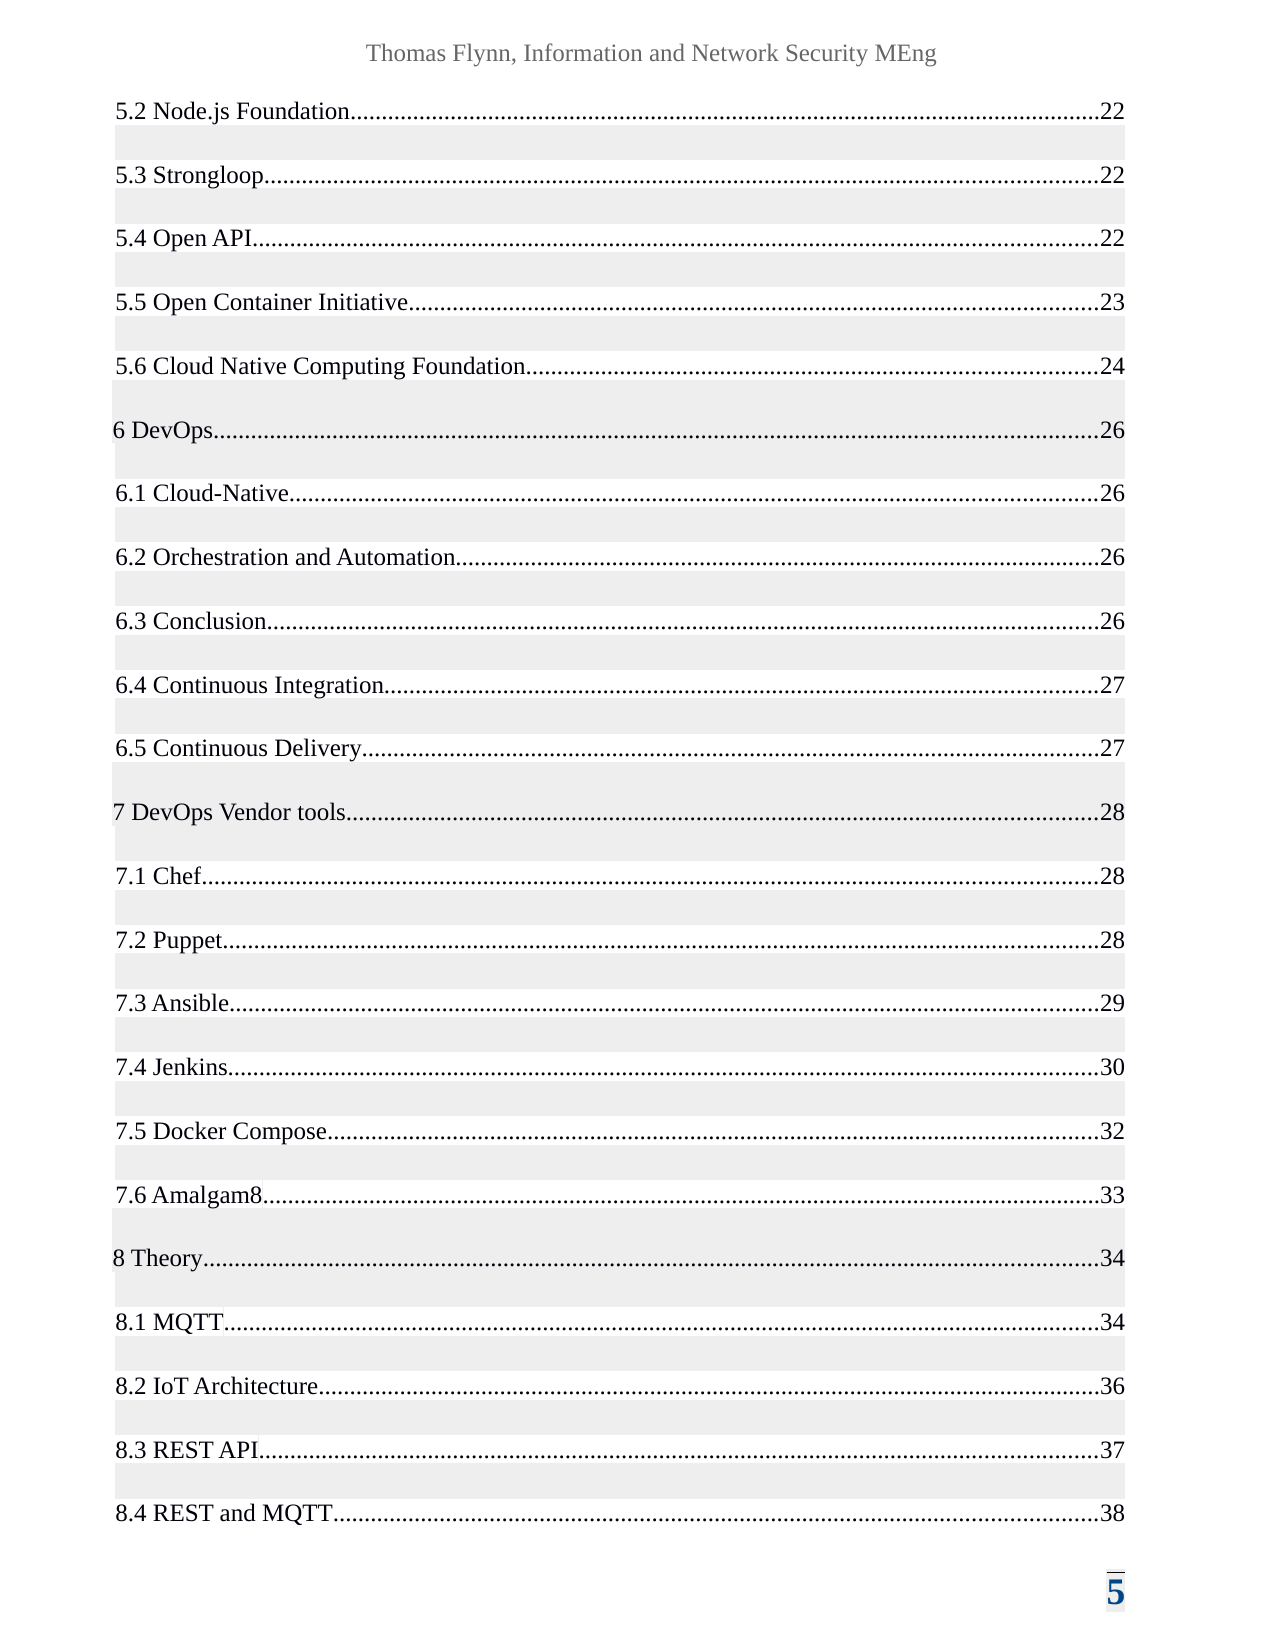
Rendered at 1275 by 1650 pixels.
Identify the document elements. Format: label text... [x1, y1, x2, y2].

text 7 DevOps Vendor tools 28 [112, 797, 1125, 826]
text 8 Theory 34 [112, 1243, 1125, 1272]
text 6 DevOps 26 [112, 415, 1125, 443]
